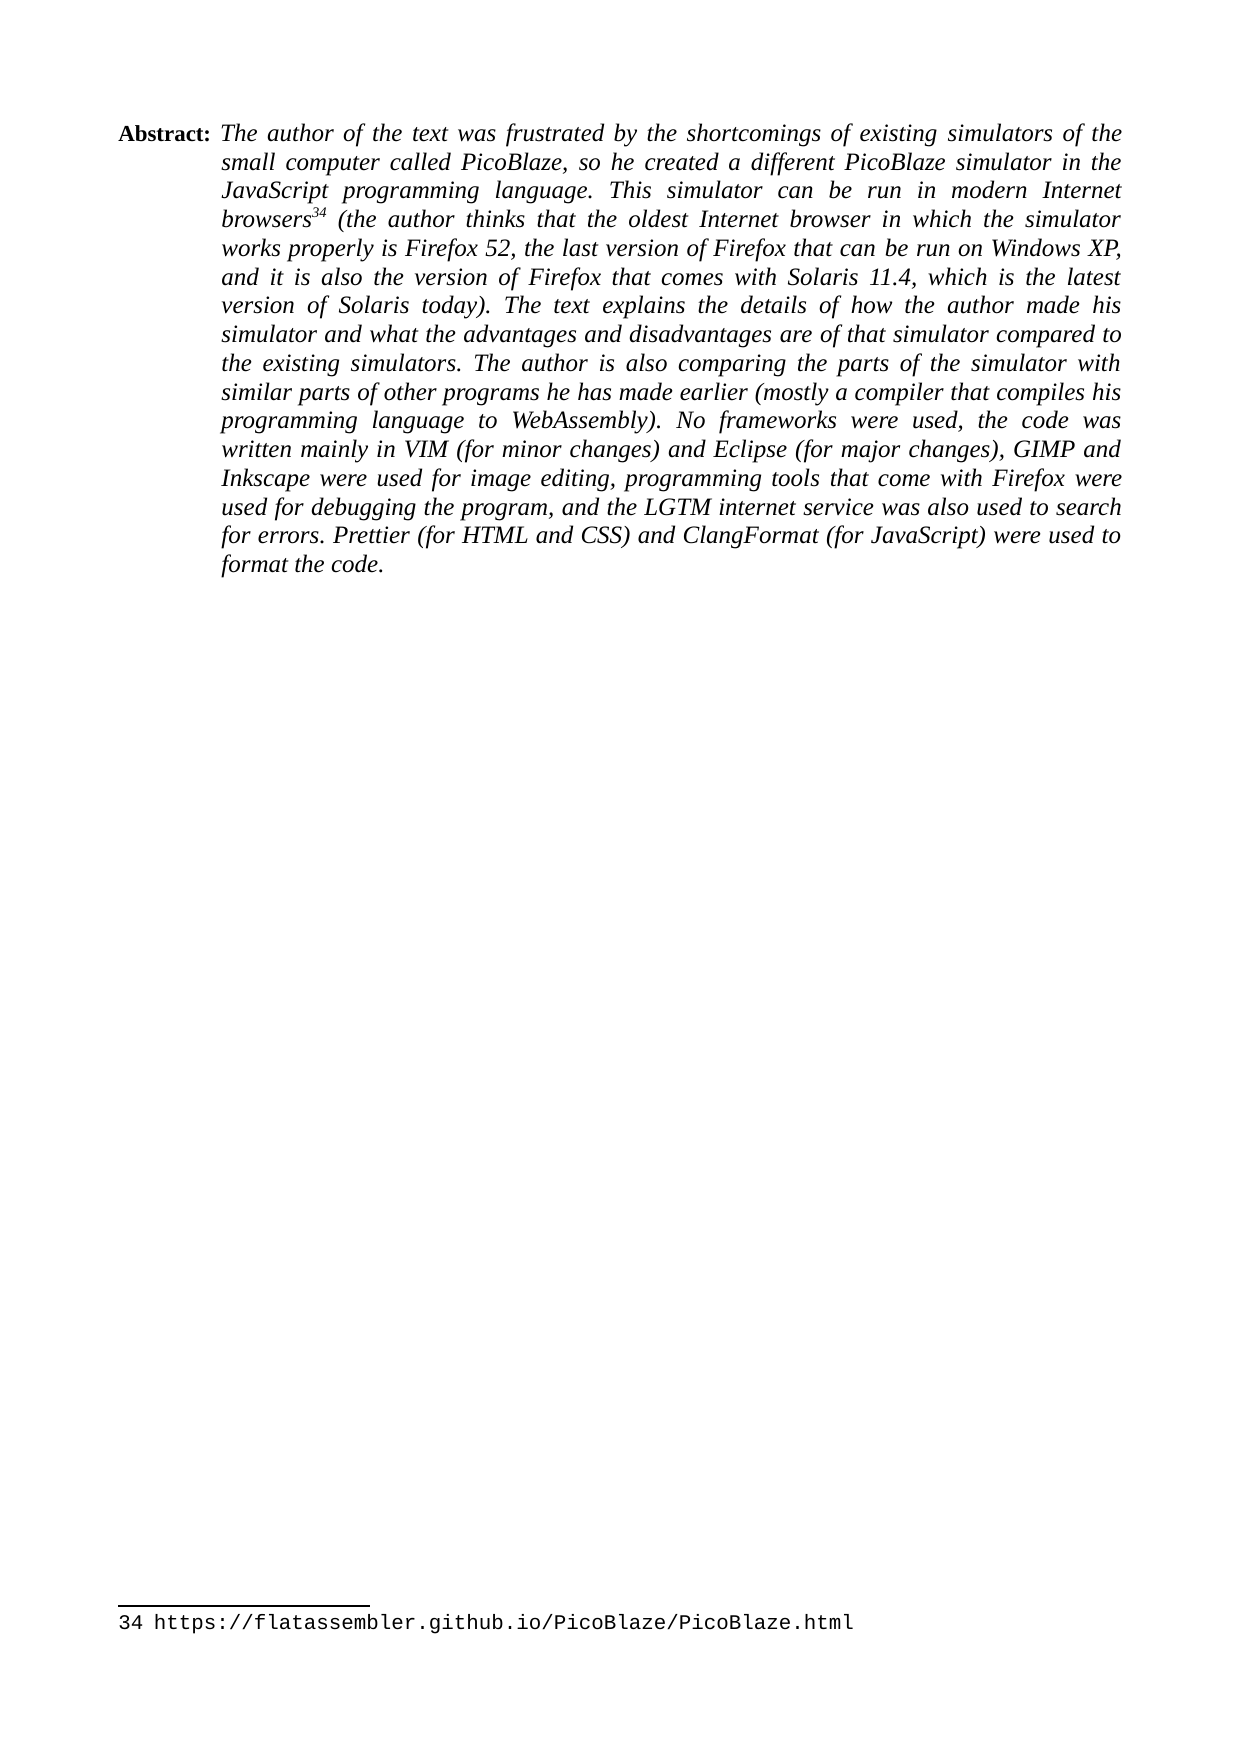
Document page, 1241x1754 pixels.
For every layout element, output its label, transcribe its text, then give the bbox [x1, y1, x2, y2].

text https://flatassembler.github.io/PicoBlaze/PicoBlaze.html [118, 1612, 1122, 1636]
text Abstract: The author of the text was frustrated by the shortcomings of existing simulators of the small computer called PicoBlaze, so he created a different PicoBlaze simulator in the JavaScript programming language. This simulator can be run in modern Internet browsers (the author thinks that the oldest Internet browser in which the simulator works properly is Firefox 52, the last version of Firefox that can be run on Windows XP, and it is also the version of Firefox that comes with Solaris 11.4, which is the latest version of Solaris today). The text explains the details of how the author made his simulator and what the advantages and disadvantages are of that simulator compared to the existing simulators. The author is also comparing the parts of the simulator with similar parts of other programs he has made earlier (mostly a compiler that compiles his programming language to WebAssembly). No frameworks were used, the code was written mainly in VIM (for minor changes) and Eclipse (for major changes), GIMP and Inkscape were used for image editing, programming tools that come with Firefox were used for debugging the program, and the LGTM internet service was also used to search for errors. Prettier (for HTML and CSS) and ClangFormat (for JavaScript) were used to format the code. [118, 118, 1122, 578]
